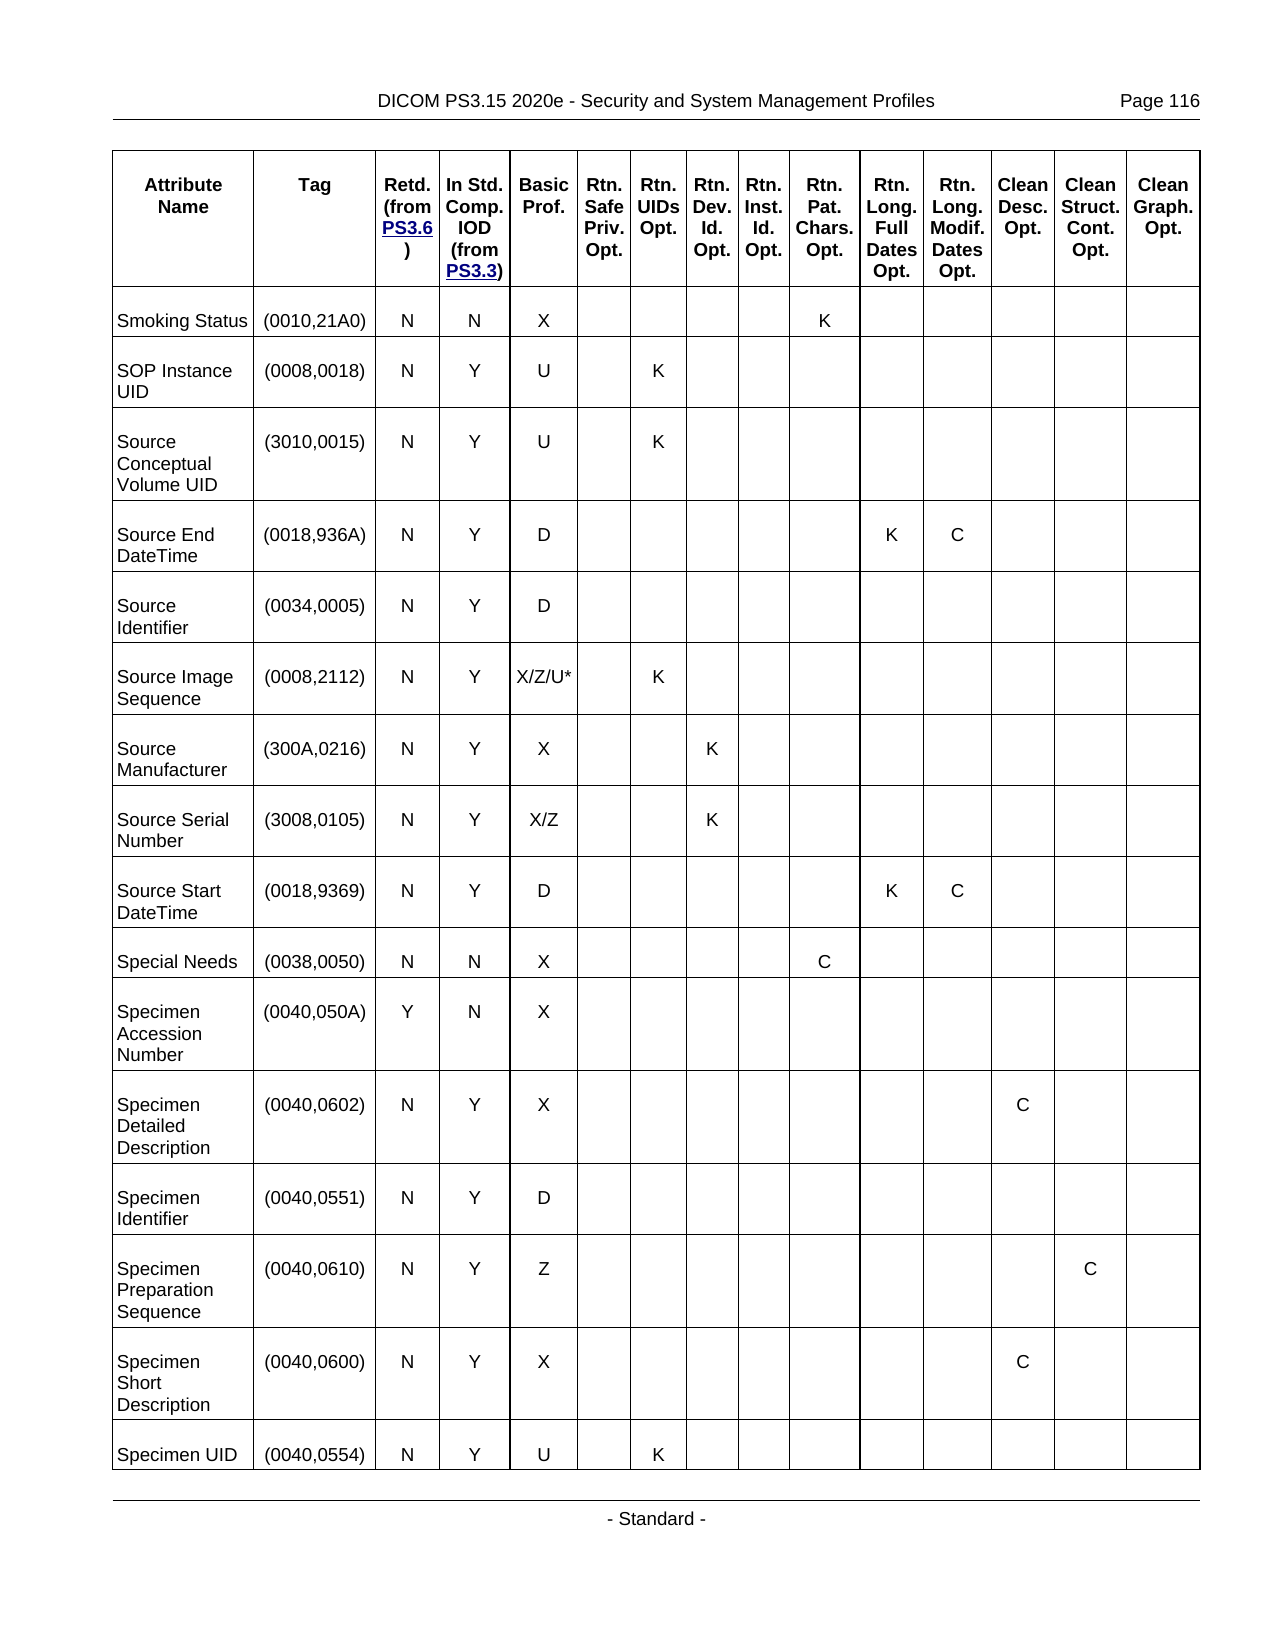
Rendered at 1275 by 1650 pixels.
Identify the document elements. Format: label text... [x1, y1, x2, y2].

table_cell [1127, 857, 1199, 927]
table_cell [924, 1420, 991, 1469]
table_cell (0018,9369) [254, 857, 375, 927]
table_cell [992, 408, 1054, 500]
table_cell [790, 715, 859, 785]
table_cell K [790, 287, 859, 336]
table_cell [739, 1420, 789, 1469]
table_cell C [992, 1071, 1054, 1162]
table_cell [578, 1235, 630, 1327]
table_cell [992, 1164, 1054, 1234]
table_cell Source Start DateTime [113, 857, 253, 927]
table_cell [1127, 978, 1199, 1070]
table_cell [578, 1164, 630, 1234]
table_cell Y [440, 857, 509, 927]
table_cell [578, 572, 630, 642]
table_cell [790, 1071, 859, 1162]
table_cell [739, 337, 789, 407]
table_cell [790, 572, 859, 642]
table_cell K [861, 857, 923, 927]
table_cell Source Conceptual Volume UID [113, 408, 253, 500]
table_cell (0008,2112) [254, 643, 375, 713]
table_cell [790, 1420, 859, 1469]
table_cell [1127, 408, 1199, 500]
table_cell [1127, 287, 1199, 336]
table_cell N [376, 1164, 439, 1234]
table_cell [1055, 1328, 1126, 1419]
table_cell [631, 978, 686, 1070]
table_cell Y [440, 572, 509, 642]
table_cell [578, 978, 630, 1070]
table_cell [790, 1235, 859, 1327]
table_cell [924, 408, 991, 500]
table_cell [790, 857, 859, 927]
table_cell K [631, 408, 686, 500]
table_cell [790, 643, 859, 713]
table_header Clean Desc. Opt. [992, 151, 1054, 286]
table_cell N [376, 643, 439, 713]
table_cell [1127, 786, 1199, 856]
table_cell Y [440, 1420, 509, 1469]
table_cell [631, 572, 686, 642]
table_cell Y [440, 1071, 509, 1162]
table_cell [1055, 857, 1126, 927]
table_cell C [924, 501, 991, 571]
table_cell [739, 715, 789, 785]
table_cell K [631, 1420, 686, 1469]
table_cell (300A,0216) [254, 715, 375, 785]
table_cell [924, 337, 991, 407]
table_cell (0010,21A0) [254, 287, 375, 336]
table_cell Special Needs [113, 928, 253, 977]
table_cell [1055, 928, 1126, 977]
table_header Tag [254, 151, 375, 286]
table_cell [687, 1420, 738, 1469]
table_cell N [376, 1328, 439, 1419]
table_cell [861, 786, 923, 856]
table_cell [739, 1071, 789, 1162]
table_cell N [376, 572, 439, 642]
table_cell [687, 287, 738, 336]
table_cell (0018,936A) [254, 501, 375, 571]
table_cell [924, 1328, 991, 1419]
table_cell [631, 287, 686, 336]
table_cell [861, 1420, 923, 1469]
table_header In Std. Comp. IOD (from PS3.3) [440, 151, 509, 286]
table_header Basic Prof. [511, 151, 577, 286]
table_cell N [376, 857, 439, 927]
table_cell [1055, 1164, 1126, 1234]
table_header Rtn. Dev. Id. Opt. [687, 151, 738, 286]
table_cell [992, 786, 1054, 856]
table_cell C [992, 1328, 1054, 1419]
table_cell K [631, 337, 686, 407]
table_cell [631, 1071, 686, 1162]
table_cell [790, 1328, 859, 1419]
table_cell D [511, 1164, 577, 1234]
table_cell (0034,0005) [254, 572, 375, 642]
table_cell X [511, 1071, 577, 1162]
table_cell [1055, 715, 1126, 785]
table_cell D [511, 501, 577, 571]
table_cell [992, 287, 1054, 336]
table_cell U [511, 337, 577, 407]
table_cell [578, 643, 630, 713]
table_cell [861, 643, 923, 713]
table_cell [861, 978, 923, 1070]
table_cell [992, 978, 1054, 1070]
table_cell [739, 408, 789, 500]
table_cell (0040,0600) [254, 1328, 375, 1419]
table_cell X/Z [511, 786, 577, 856]
table_cell [687, 408, 738, 500]
table_cell [924, 572, 991, 642]
table_cell Source Manufacturer [113, 715, 253, 785]
table_cell [687, 1071, 738, 1162]
table_cell (0038,0050) [254, 928, 375, 977]
table_cell [687, 978, 738, 1070]
table_cell (0040,050A) [254, 978, 375, 1070]
table_cell U [511, 408, 577, 500]
table_cell [578, 1328, 630, 1419]
table_cell [578, 786, 630, 856]
table_cell (3010,0015) [254, 408, 375, 500]
table_cell [631, 857, 686, 927]
table_cell Specimen Identifier [113, 1164, 253, 1234]
table_cell [1055, 978, 1126, 1070]
table_cell [578, 408, 630, 500]
table_cell [1055, 1071, 1126, 1162]
table_cell [924, 786, 991, 856]
table_cell [861, 287, 923, 336]
table_cell [1127, 1071, 1199, 1162]
table_cell [992, 715, 1054, 785]
table_cell (3008,0105) [254, 786, 375, 856]
table_cell [1055, 786, 1126, 856]
table_cell [1127, 501, 1199, 571]
table_cell [924, 1164, 991, 1234]
table_cell [631, 1235, 686, 1327]
table_cell Specimen Detailed Description [113, 1071, 253, 1162]
table_cell K [687, 715, 738, 785]
table_header Rtn. Inst. Id. Opt. [739, 151, 789, 286]
table_cell [1127, 1328, 1199, 1419]
table_cell [739, 978, 789, 1070]
table_cell [861, 572, 923, 642]
table_cell [992, 572, 1054, 642]
table_cell Y [440, 501, 509, 571]
table_cell N [440, 287, 509, 336]
table_cell Y [440, 715, 509, 785]
table_cell [992, 1235, 1054, 1327]
table_cell [631, 928, 686, 977]
table_cell [992, 337, 1054, 407]
table_cell [687, 1328, 738, 1419]
table_cell Y [376, 978, 439, 1070]
table_cell [1055, 337, 1126, 407]
table_cell N [376, 501, 439, 571]
table_cell [739, 1164, 789, 1234]
table_cell [924, 715, 991, 785]
table_cell [578, 715, 630, 785]
table_header Retd. (from PS3.6) [376, 151, 439, 286]
table_cell [992, 1420, 1054, 1469]
table_cell Y [440, 408, 509, 500]
table_cell [739, 786, 789, 856]
table_cell C [924, 857, 991, 927]
table_cell (0040,0554) [254, 1420, 375, 1469]
table_cell N [376, 1420, 439, 1469]
table_cell [861, 337, 923, 407]
table_header Rtn. Safe Priv. Opt. [578, 151, 630, 286]
table_cell X [511, 715, 577, 785]
table_cell X [511, 978, 577, 1070]
table_cell [924, 287, 991, 336]
table_cell [861, 715, 923, 785]
table_cell [739, 857, 789, 927]
table_header Clean Graph. Opt. [1127, 151, 1199, 286]
table_cell [992, 643, 1054, 713]
table_cell [578, 857, 630, 927]
table_cell X [511, 287, 577, 336]
table_cell K [861, 501, 923, 571]
table_cell [631, 501, 686, 571]
table_cell [687, 501, 738, 571]
table_cell [1127, 1420, 1199, 1469]
table_cell (0040,0602) [254, 1071, 375, 1162]
table_cell [739, 928, 789, 977]
table_header Rtn. Pat. Chars. Opt. [790, 151, 859, 286]
table_cell [739, 501, 789, 571]
table_cell Z [511, 1235, 577, 1327]
table_cell (0008,0018) [254, 337, 375, 407]
table_cell Y [440, 643, 509, 713]
table_cell [1055, 408, 1126, 500]
table_cell K [687, 786, 738, 856]
table_cell [924, 928, 991, 977]
table_cell Specimen Short Description [113, 1328, 253, 1419]
table_cell [739, 287, 789, 336]
table_cell [739, 1235, 789, 1327]
table_cell [1127, 572, 1199, 642]
table_cell D [511, 857, 577, 927]
table_cell [687, 572, 738, 642]
table_cell [1127, 1235, 1199, 1327]
table_cell [1055, 501, 1126, 571]
table_cell [861, 1164, 923, 1234]
table_cell [1055, 643, 1126, 713]
table_cell Specimen Accession Number [113, 978, 253, 1070]
table_cell [578, 287, 630, 336]
table_cell [631, 786, 686, 856]
table_cell [924, 1235, 991, 1327]
table_cell [687, 643, 738, 713]
table_cell [992, 857, 1054, 927]
table_cell [1055, 287, 1126, 336]
table_cell [1055, 572, 1126, 642]
table_cell N [376, 337, 439, 407]
table_cell Source Serial Number [113, 786, 253, 856]
table_cell N [440, 928, 509, 977]
table_cell [687, 1164, 738, 1234]
table_cell [861, 1235, 923, 1327]
table_cell [687, 928, 738, 977]
table_cell [790, 978, 859, 1070]
table_cell [631, 715, 686, 785]
table_cell [1127, 1164, 1199, 1234]
table_cell [1127, 715, 1199, 785]
table_header Rtn. UIDs Opt. [631, 151, 686, 286]
table_cell [924, 1071, 991, 1162]
table_cell Y [440, 337, 509, 407]
table_cell [578, 501, 630, 571]
table_cell [739, 643, 789, 713]
table_cell Y [440, 1328, 509, 1419]
table_cell [861, 1328, 923, 1419]
table_cell [1055, 1420, 1126, 1469]
table_cell [861, 928, 923, 977]
table_cell Source Image Sequence [113, 643, 253, 713]
table_cell [1127, 643, 1199, 713]
table_cell [861, 1071, 923, 1162]
table_cell [739, 572, 789, 642]
table_cell [631, 1164, 686, 1234]
table_cell N [376, 1071, 439, 1162]
table_cell [578, 928, 630, 977]
table_cell (0040,0610) [254, 1235, 375, 1327]
table_cell Y [440, 1235, 509, 1327]
table_cell [992, 501, 1054, 571]
table_cell SOP Instance UID [113, 337, 253, 407]
table_cell [1127, 928, 1199, 977]
table_cell [687, 337, 738, 407]
table_cell X/Z/U* [511, 643, 577, 713]
table_header Clean Struct. Cont. Opt. [1055, 151, 1126, 286]
table_cell [687, 857, 738, 927]
table_cell Specimen Preparation Sequence [113, 1235, 253, 1327]
table_cell N [376, 1235, 439, 1327]
table_cell N [376, 715, 439, 785]
table_header Attribute Name [113, 151, 253, 286]
table_cell [1127, 337, 1199, 407]
table_cell N [376, 287, 439, 336]
table_cell N [376, 928, 439, 977]
table_cell [790, 501, 859, 571]
table_cell Y [440, 1164, 509, 1234]
table_cell [578, 1420, 630, 1469]
table_cell D [511, 572, 577, 642]
table_header Rtn. Long. Full Dates Opt. [861, 151, 923, 286]
table_cell [687, 1235, 738, 1327]
table_cell [790, 408, 859, 500]
table_cell Source End DateTime [113, 501, 253, 571]
table_cell X [511, 928, 577, 977]
table_cell [861, 408, 923, 500]
table_cell Specimen UID [113, 1420, 253, 1469]
table_cell C [1055, 1235, 1126, 1327]
table_cell [790, 337, 859, 407]
table_cell N [440, 978, 509, 1070]
table_cell Source Identifier [113, 572, 253, 642]
table_cell [992, 928, 1054, 977]
table_cell K [631, 643, 686, 713]
table_cell [578, 1071, 630, 1162]
table_cell U [511, 1420, 577, 1469]
table_cell N [376, 408, 439, 500]
table_cell [790, 786, 859, 856]
table_cell X [511, 1328, 577, 1419]
table_cell N [376, 786, 439, 856]
table_cell C [790, 928, 859, 977]
table_header Rtn. Long. Modif. Dates Opt. [924, 151, 991, 286]
table_cell [631, 1328, 686, 1419]
table_cell Y [440, 786, 509, 856]
table_cell [739, 1328, 789, 1419]
table_cell [924, 978, 991, 1070]
table_cell [578, 337, 630, 407]
table_cell [790, 1164, 859, 1234]
table_cell Smoking Status [113, 287, 253, 336]
table_cell (0040,0551) [254, 1164, 375, 1234]
table_cell [924, 643, 991, 713]
